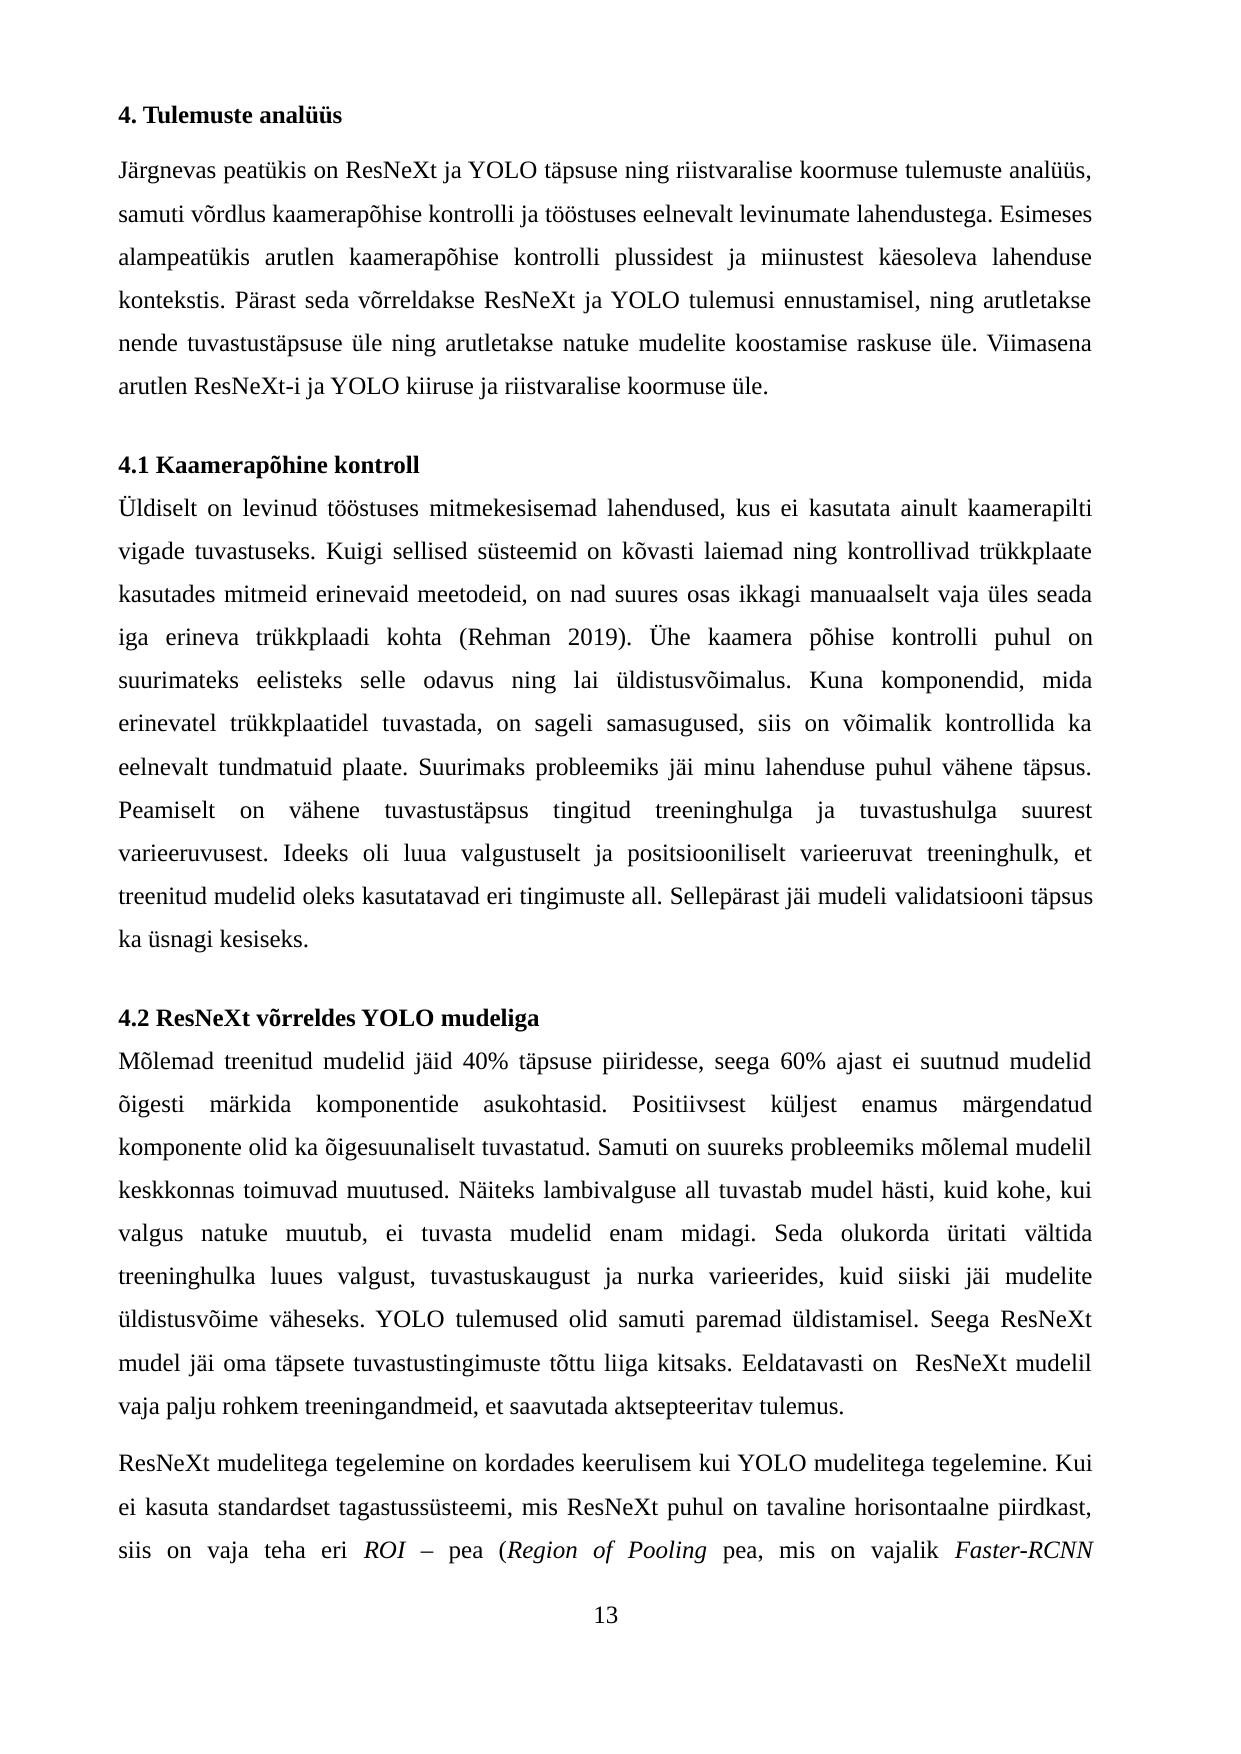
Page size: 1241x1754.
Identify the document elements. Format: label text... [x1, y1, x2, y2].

text Mõlemad treenitud mudelid jäid 40% täpsuse piiridesse, seega 60% ajast ei suutnud mudelid õigesti märkida komponentide asukohtasid. Positiivsest küljest enamus märgendatud komponente olid ka õigesuunaliselt tuvastatud. Samuti on suureks probleemiks mõlemal mudelil keskkonnas toimuvad muutused. Näiteks lambivalguse all tuvastab mudel hästi, kuid kohe, kui valgus natuke muutub, ei tuvasta mudelid enam midagi. Seda olukorda üritati vältida treeninghulka luues valgust, tuvastuskaugust ja nurka varieerides, kuid siiski jäi mudelite üldistusvõime väheseks. YOLO tulemused olid samuti paremad üldistamisel. Seega ResNeXt mudel jäi oma täpsete tuvastustingimuste tõttu liiga kitsaks. Eeldatavasti on ResNeXt mudelil vaja palju rohkem treeningandmeid, et saavutada aktsepteeritav tulemus. [118, 1046, 1093, 1419]
text Järgnevas peatükis on ResNeXt ja YOLO täpsuse ning riistvaralise koormuse tulemuste analüüs, samuti võrdlus kaamerapõhise kontrolli ja tööstuses eelnevalt levinumate lahendustega. Esimeses alampeatükis arutlen kaamerapõhise kontrolli plussidest ja miinustest käesoleva lahenduse kontekstis. Pärast seda võrreldakse ResNeXt ja YOLO tulemusi ennustamisel, ning arutletakse nende tuvastustäpsuse üle ning arutletakse natuke mudelite koostamise raskuse üle. Viimasena arutlen ResNeXt-i ja YOLO kiiruse ja riistvaralise koormuse üle. [118, 156, 1093, 400]
subtitle 4. Tulemuste analüüs [118, 100, 1093, 129]
subtitle 4.2 ResNeXt võrreldes YOLO mudeliga [118, 1003, 1093, 1031]
text Üldiselt on levinud tööstuses mitmekesisemad lahendused, kus ei kasutata ainult kaamerapilti vigade tuvastuseks. Kuigi sellised süsteemid on kõvasti laiemad ning kontrollivad trükkplaate kasutades mitmeid erinevaid meetodeid, on nad suures osas ikkagi manuaalselt vaja üles seada iga erineva trükkplaadi kohta (Rehman 2019). Ühe kaamera põhise kontrolli puhul on suurimateks eelisteks selle odavus ning lai üldistusvõimalus. Kuna komponendid, mida erinevatel trükkplaatidel tuvastada, on sageli samasugused, siis on võimalik kontrollida ka eelnevalt tundmatuid plaate. Suurimaks probleemiks jäi minu lahenduse puhul vähene täpsus. Peamiselt on vähene tuvastustäpsus tingitud treeninghulga ja tuvastushulga suurest varieeruvusest. Ideeks oli luua valgustuselt ja positsiooniliselt varieeruvat treeninghulk, et treenitud mudelid oleks kasutatavad eri tingimuste all. Sellepärast jäi mudeli validatsiooni täpsus ka üsnagi kesiseks. [118, 493, 1093, 953]
subtitle 4.1 Kaamerapõhine kontroll [118, 450, 1093, 478]
text ResNeXt mudelitega tegelemine on kordades keerulisem kui YOLO mudelitega tegelemine. Kui ei kasuta standardset tagastussüsteemi, mis ResNeXt puhul on tavaline horisontaalne piirdkast, siis on vaja teha eri ROI – pea (Region of Pooling pea, mis on vajalik Faster-RCNN [118, 1448, 1093, 1563]
